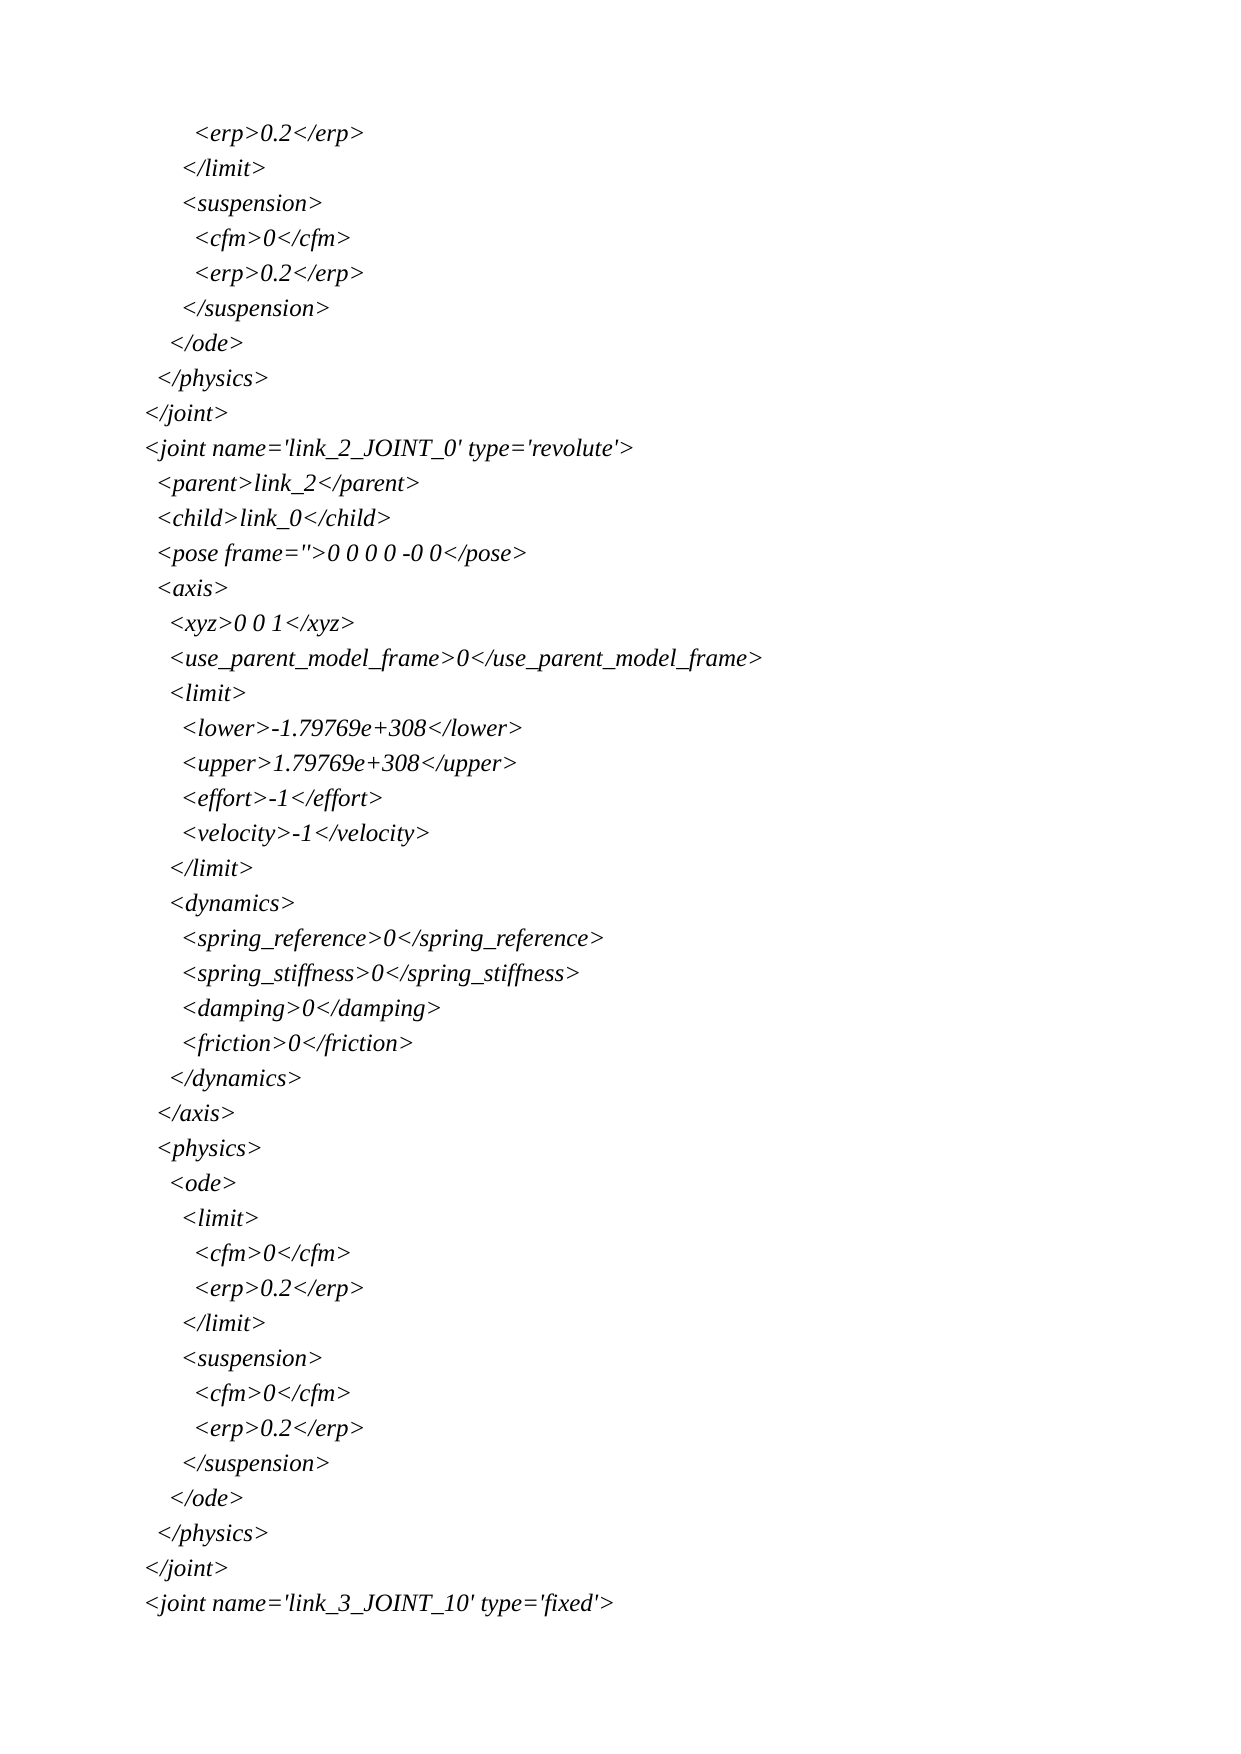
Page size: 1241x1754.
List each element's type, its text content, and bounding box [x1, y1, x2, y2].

text <erp>0.2</erp> [118, 118, 1122, 147]
text <physics> [118, 1133, 1122, 1162]
text </limit> [118, 853, 1122, 882]
text </physics> [118, 1518, 1122, 1547]
text <erp>0.2</erp> [118, 258, 1122, 287]
text <cfm>0</cfm> [118, 223, 1122, 252]
text </suspension> [118, 1448, 1122, 1477]
text <child>link_0</child> [118, 503, 1122, 532]
text <effort>-1</effort> [118, 783, 1122, 812]
text <parent>link_2</parent> [118, 468, 1122, 497]
text <erp>0.2</erp> [118, 1273, 1122, 1302]
text </limit> [118, 1308, 1122, 1337]
text </joint> [118, 398, 1122, 427]
text <velocity>-1</velocity> [118, 818, 1122, 847]
text <limit> [118, 678, 1122, 707]
text </joint> [118, 1553, 1122, 1582]
text </axis> [118, 1098, 1122, 1127]
text <use_parent_model_frame>0</use_parent_model_frame> [118, 643, 1122, 672]
text <erp>0.2</erp> [118, 1413, 1122, 1442]
text </ode> [118, 328, 1122, 357]
text <dynamics> [118, 888, 1122, 917]
text <lower>-1.79769e+308</lower> [118, 713, 1122, 742]
text <spring_stiffness>0</spring_stiffness> [118, 958, 1122, 987]
text <suspension> [118, 1343, 1122, 1372]
text <ode> [118, 1168, 1122, 1197]
text <suspension> [118, 188, 1122, 217]
text </physics> [118, 363, 1122, 392]
text </limit> [118, 153, 1122, 182]
text <friction>0</friction> [118, 1028, 1122, 1057]
text <pose frame=''>0 0 0 0 -0 0</pose> [118, 538, 1122, 567]
text <cfm>0</cfm> [118, 1238, 1122, 1267]
text </dynamics> [118, 1063, 1122, 1092]
text <limit> [118, 1203, 1122, 1232]
text <cfm>0</cfm> [118, 1378, 1122, 1407]
text <joint name='link_3_JOINT_10' type='fixed'> [118, 1588, 1122, 1617]
text </ode> [118, 1483, 1122, 1512]
text <axis> [118, 573, 1122, 602]
text <damping>0</damping> [118, 993, 1122, 1022]
text <joint name='link_2_JOINT_0' type='revolute'> [118, 433, 1122, 462]
text <upper>1.79769e+308</upper> [118, 748, 1122, 777]
text </suspension> [118, 293, 1122, 322]
text <spring_reference>0</spring_reference> [118, 923, 1122, 952]
text <xyz>0 0 1</xyz> [118, 608, 1122, 637]
